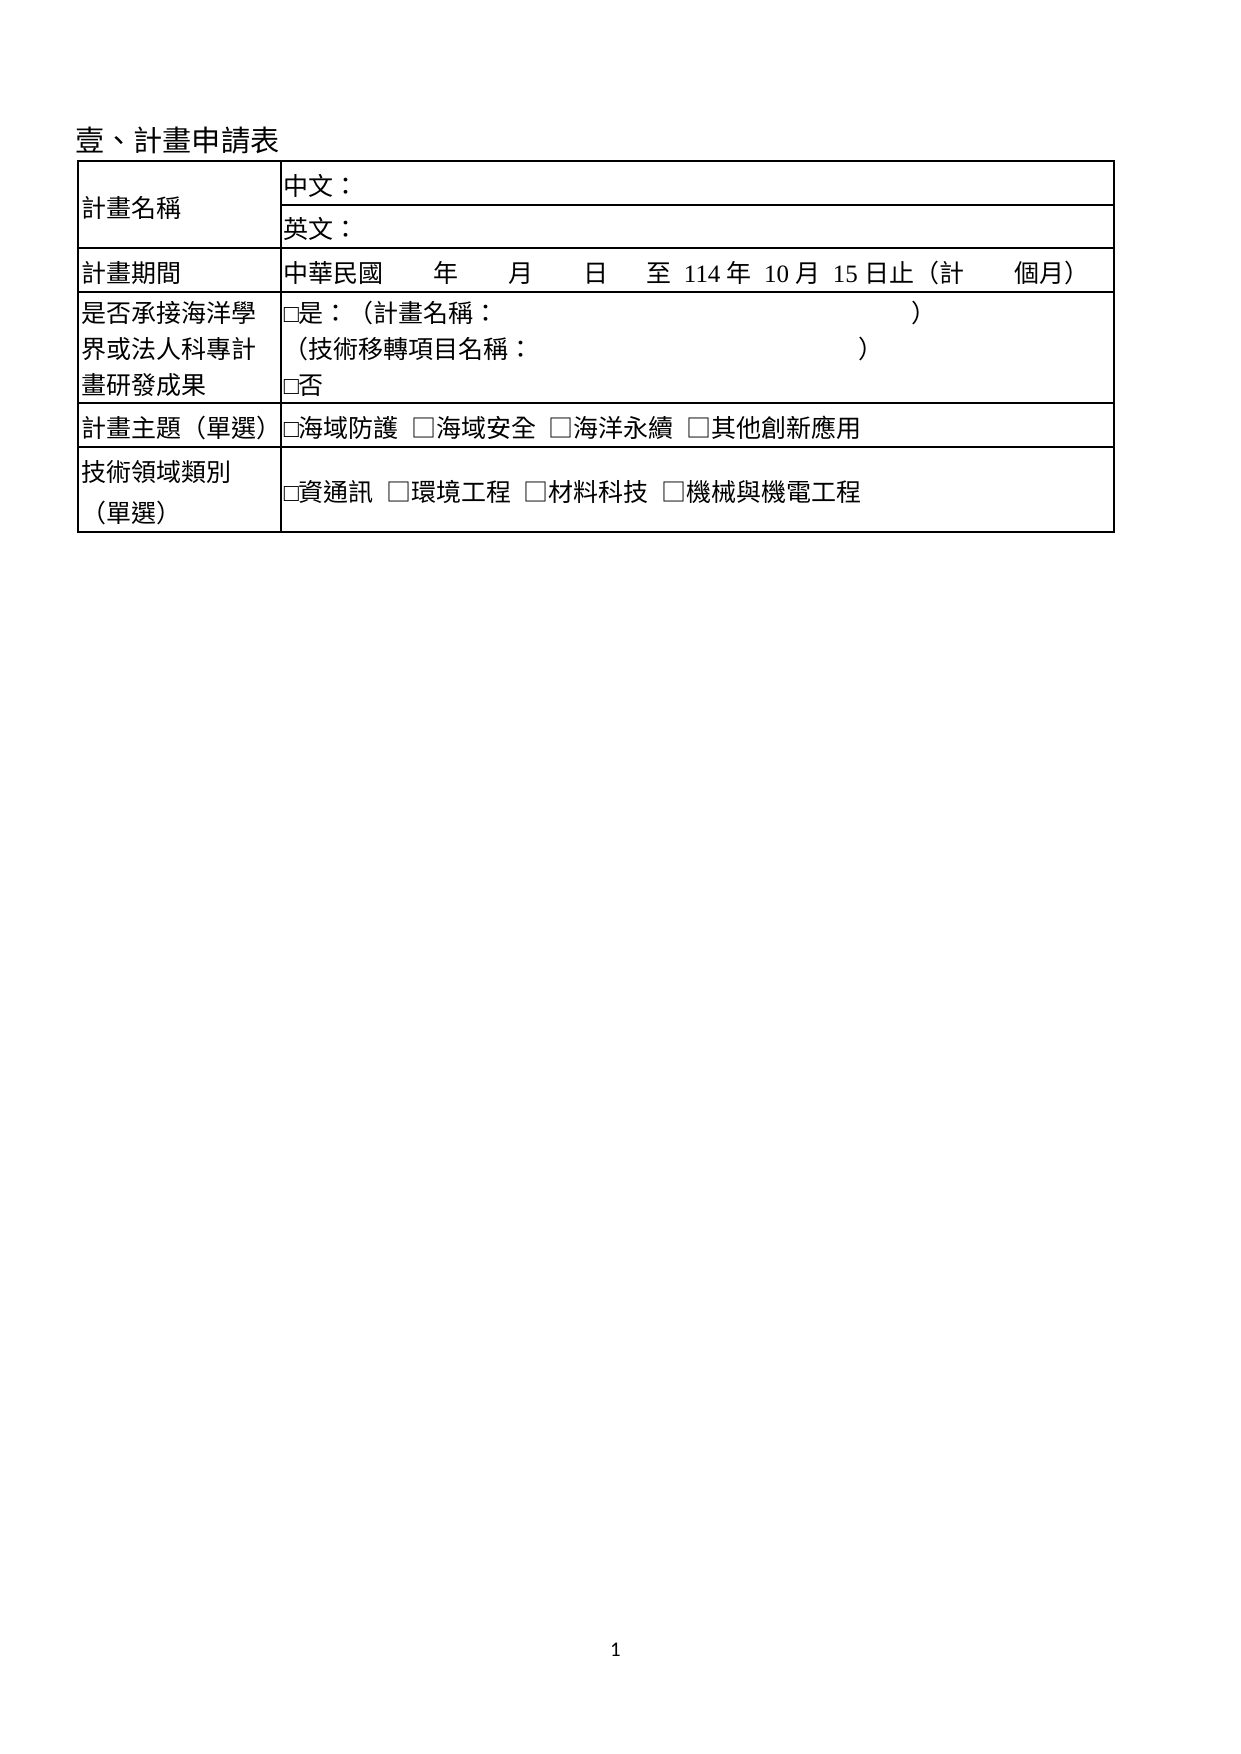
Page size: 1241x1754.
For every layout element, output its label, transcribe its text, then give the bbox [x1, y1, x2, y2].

table_cell 中華民國 年 月 日 至 114 年 10 月 15 日止（計 個月） [282, 249, 1113, 291]
table_cell □海域防護 □海域安全 □海洋永續 □其他創新應用 [282, 404, 1113, 446]
table_cell 技術領域類別（單選） [79, 448, 280, 531]
text 壹、計畫申請表 [75, 118, 1165, 160]
table_cell 計畫期間 [79, 249, 280, 291]
table_header 計畫名稱 [79, 162, 280, 247]
table_cell 計畫主題（單選） [79, 404, 280, 446]
table_header 中文： [282, 162, 1113, 203]
table_cell □資通訊 □環境工程 □材料科技 □機械與機電工程 [282, 448, 1113, 531]
table_cell 是否承接海洋學界或法人科專計畫研發成果 [79, 293, 280, 402]
table_cell □是：（計畫名稱： ） （技術移轉項目名稱： ） □否 [282, 293, 1113, 402]
table_cell 英文： [282, 206, 1113, 247]
